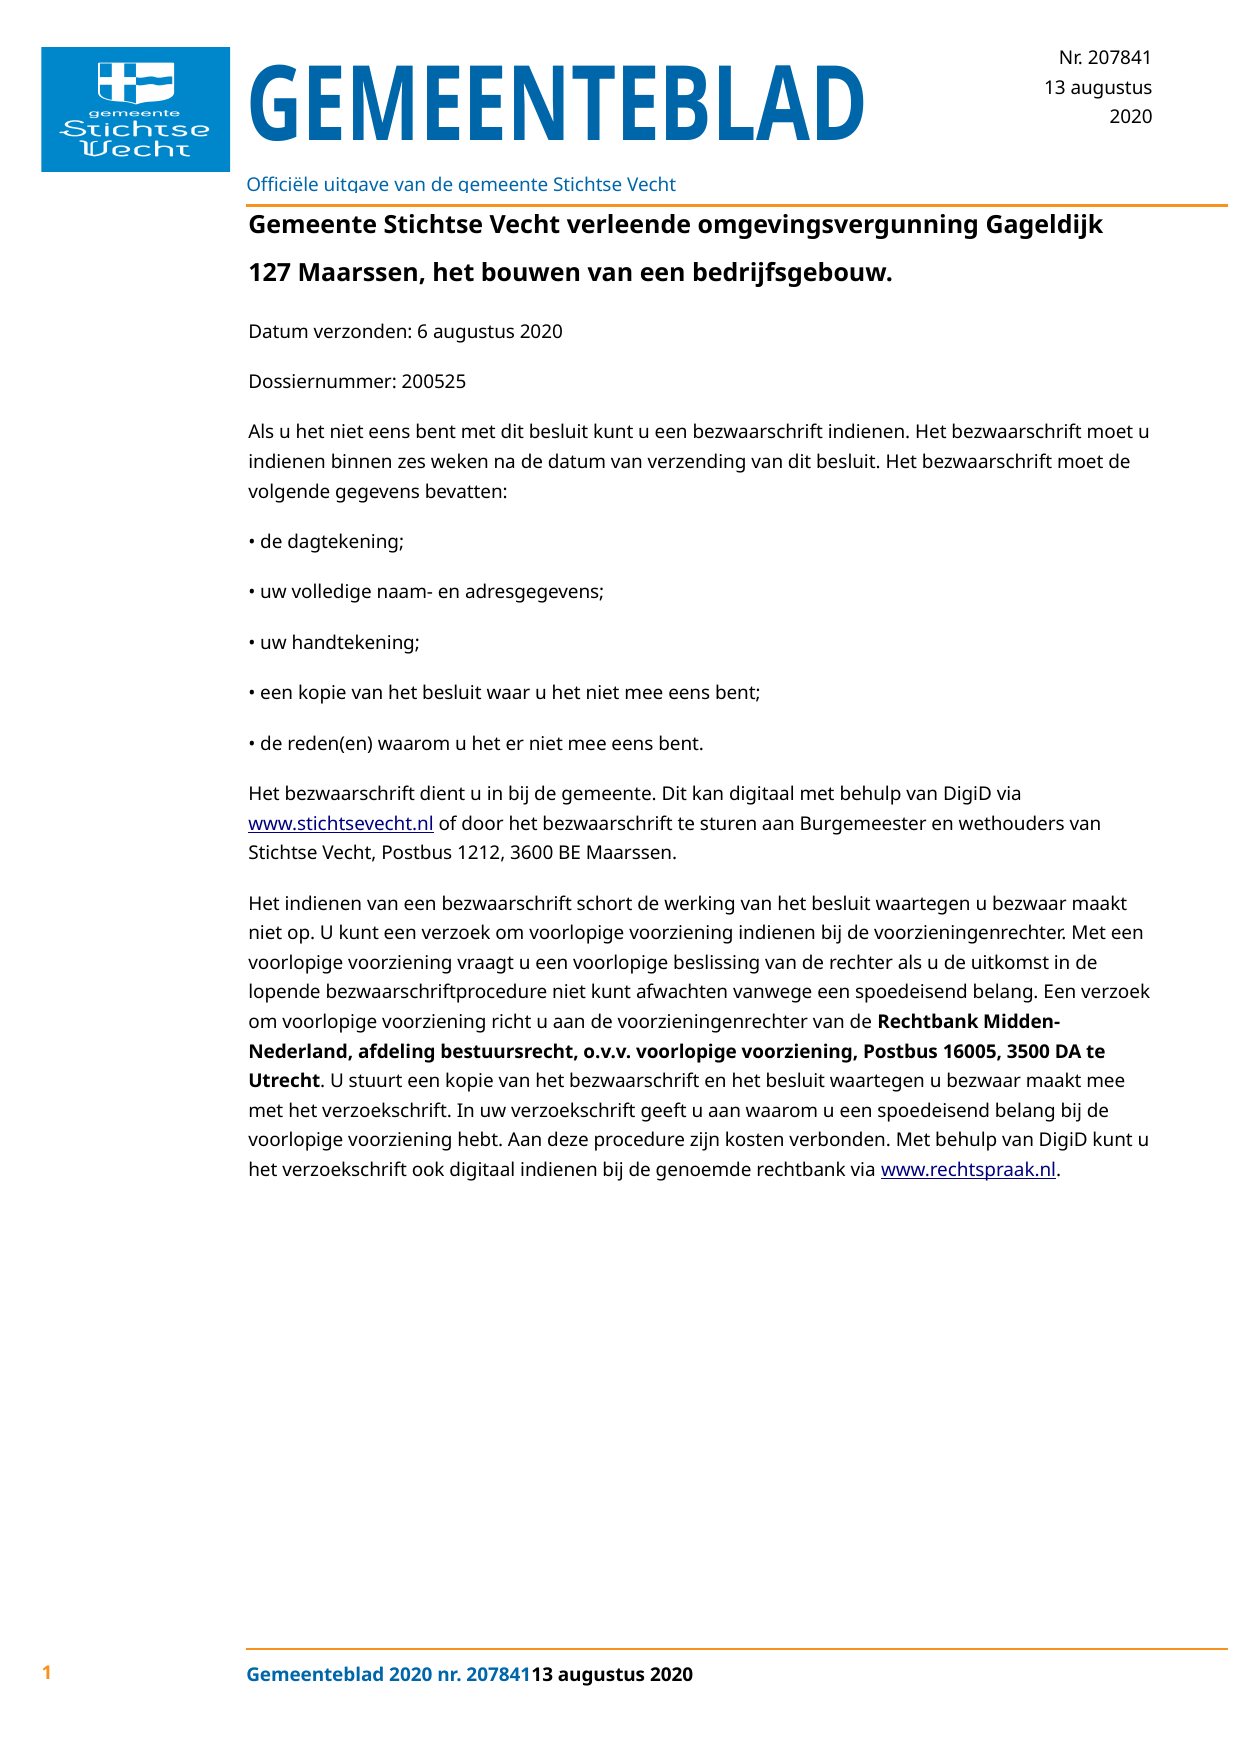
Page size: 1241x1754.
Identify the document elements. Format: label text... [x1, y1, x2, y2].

text • uw volledige naam- en adresgegevens; [248, 579, 1152, 604]
text Het indienen van een bezwaarschrift schort de werking van het besluit waartegen u bezwaar maakt niet op. U kunt een verzoek om voorlopige voorziening indienen bij de voorzieningenrechter. Met een voorlopige voorziening vraagt u een voorlopige beslissing van de rechter als u de uitkomst in de lopende bezwaarschriftprocedure niet kunt afwachten vanwege een spoedeisend belang. Een verzoek om voorlopige voorziening richt u aan de voorzieningenrechter van de Rechtbank Midden-Nederland, afdeling bestuursrecht, o.v.v. voorlopige voorziening, Postbus 16005, 3500 DA te Utrecht. U stuurt een kopie van het bezwaarschrift en het besluit waartegen u bezwaar maakt mee met het verzoekschrift. In uw verzoekschrift geeft u aan waarom u een spoedeisend belang bij de voorlopige voorziening hebt. Aan deze procedure zijn kosten verbonden. Met behulp van DigiD kunt u het verzoekschrift ook digitaal indienen bij de genoemde rechtbank via www.rechtspraak.nl. [248, 890, 1152, 1182]
text Datum verzonden: 6 augustus 2020 [248, 318, 1152, 344]
text Het bezwaarschrift dient u in bij de gemeente. Dit kan digitaal met behulp van DigiD via www.stichtsevecht.nl of door het bezwaarschrift te sturen aan Burgemeester en wethouders van Stichtse Vecht, Postbus 1212, 3600 BE Maarssen. [248, 780, 1152, 865]
text • de dagtekening; [248, 528, 1152, 554]
text • een kopie van het besluit waar u het niet mee eens bent; [248, 679, 1152, 705]
text • uw handtekening; [248, 629, 1152, 655]
text • de reden(en) waarom u het er niet mee eens bent. [248, 730, 1152, 756]
text Dossiernummer: 200525 [248, 368, 1152, 394]
picture [137, 63, 174, 103]
text Gemeente Stichtse Vecht verleende omgevingsvergunning Gageldijk 127 Maarssen, het bouwen van een bedrijfsgebouw. [248, 207, 1152, 288]
picture [99, 63, 135, 101]
text Als u het niet eens bent met dit besluit kunt u een bezwaarschrift indienen. Het bezwaarschrift moet u indienen binnen zes weken na de datum van verzending van dit besluit. Het bezwaarschrift moet de volgende gegevens bevatten: [248, 419, 1152, 504]
